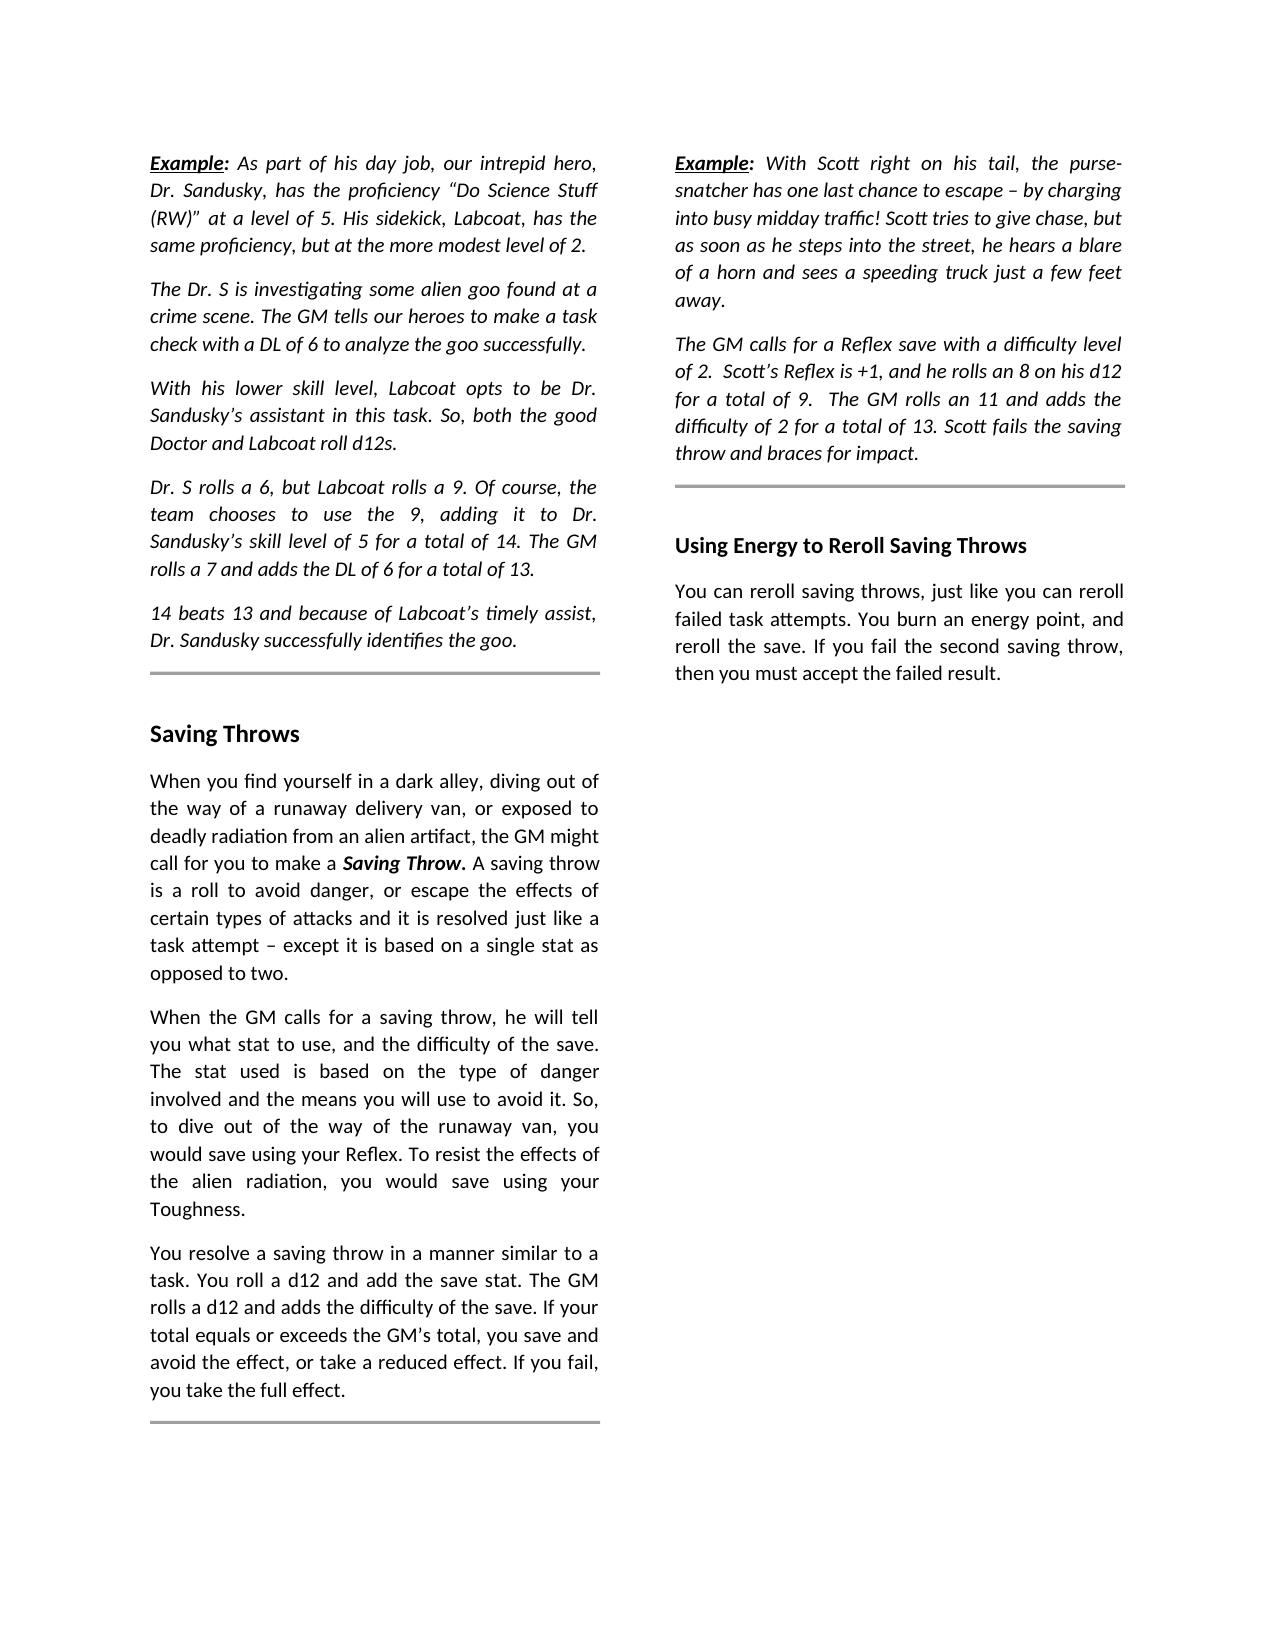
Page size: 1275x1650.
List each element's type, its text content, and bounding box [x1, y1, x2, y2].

text Example: With Scott right on his tail, the purse-snatcher has one last chance to escape – by charging into busy midday traffic! Scott tries to give chase, but as soon as he steps into the street, he hears a blare of a horn and sees a speeding truck just a few feet away. [675, 150, 1125, 312]
text When the GM calls for a saving throw, he will tell you what stat to use, and the difficulty of the save. The stat used is based on the type of danger involved and the means you will use to avoid it. So, to dive out of the way of the runaway van, you would save using your Reflex. To resist the effects of the alien radiation, you would save using your Toughness. [150, 1004, 600, 1221]
text Example: As part of his day job, our intrepid hero, Dr. Sandusky, has the proficiency “Do Science Stuff (RW)” at a level of 5. His sidekick, Labcoat, has the same proficiency, but at the more modest level of 2. [150, 150, 600, 258]
text Using Energy to Reroll Saving Throws [675, 532, 1125, 559]
text You can reroll saving throws, just like you can reroll failed task attempts. You burn an energy point, and reroll the save. If you fail the second saving throw, then you must accept the failed result. [675, 578, 1125, 686]
text With his lower skill level, Labcoat opts to be Dr. Sandusky’s assistant in this task. So, both the good Doctor and Labcoat roll d12s. [150, 375, 600, 455]
text The GM calls for a Reflex save with a difficulty level of 2. Scott’s Reflex is +1, and he rolls an 8 on his d12 for a total of 9. The GM rolls an 11 and adds the difficulty of 2 for a total of 13. Scott fails the saving throw and braces for impact. [675, 331, 1125, 466]
text Dr. S rolls a 6, but Labcoat rolls a 9. Of course, the team chooses to use the 9, adding it to Dr. Sandusky’s skill level of 5 for a total of 14. The GM rolls a 7 and adds the DL of 6 for a total of 13. [150, 474, 600, 582]
text Saving Throws [150, 718, 600, 749]
text When you find yourself in a dark alley, diving out of the way of a runaway delivery van, or exposed to deadly radiation from an alien artifact, the GM might call for you to make a Saving Throw. A saving throw is a roll to avoid danger, or escape the effects of certain types of attacks and it is resolved just like a task attempt – except it is based on a single stat as opposed to two. [150, 768, 600, 985]
text You resolve a saving throw in a manner similar to a task. You roll a d12 and add the save stat. The GM rolls a d12 and adds the difficulty of the save. If your total equals or exceeds the GM’s total, you save and avoid the effect, or take a reduced effect. If you fail, you take the full effect. [150, 1240, 600, 1402]
text The Dr. S is investigating some alien goo found at a crime scene. The GM tells our heroes to make a task check with a DL of 6 to analyze the goo successfully. [150, 276, 600, 356]
text 14 beats 13 and because of Labcoat’s timely assist, Dr. Sandusky successfully identifies the goo. [150, 600, 600, 653]
